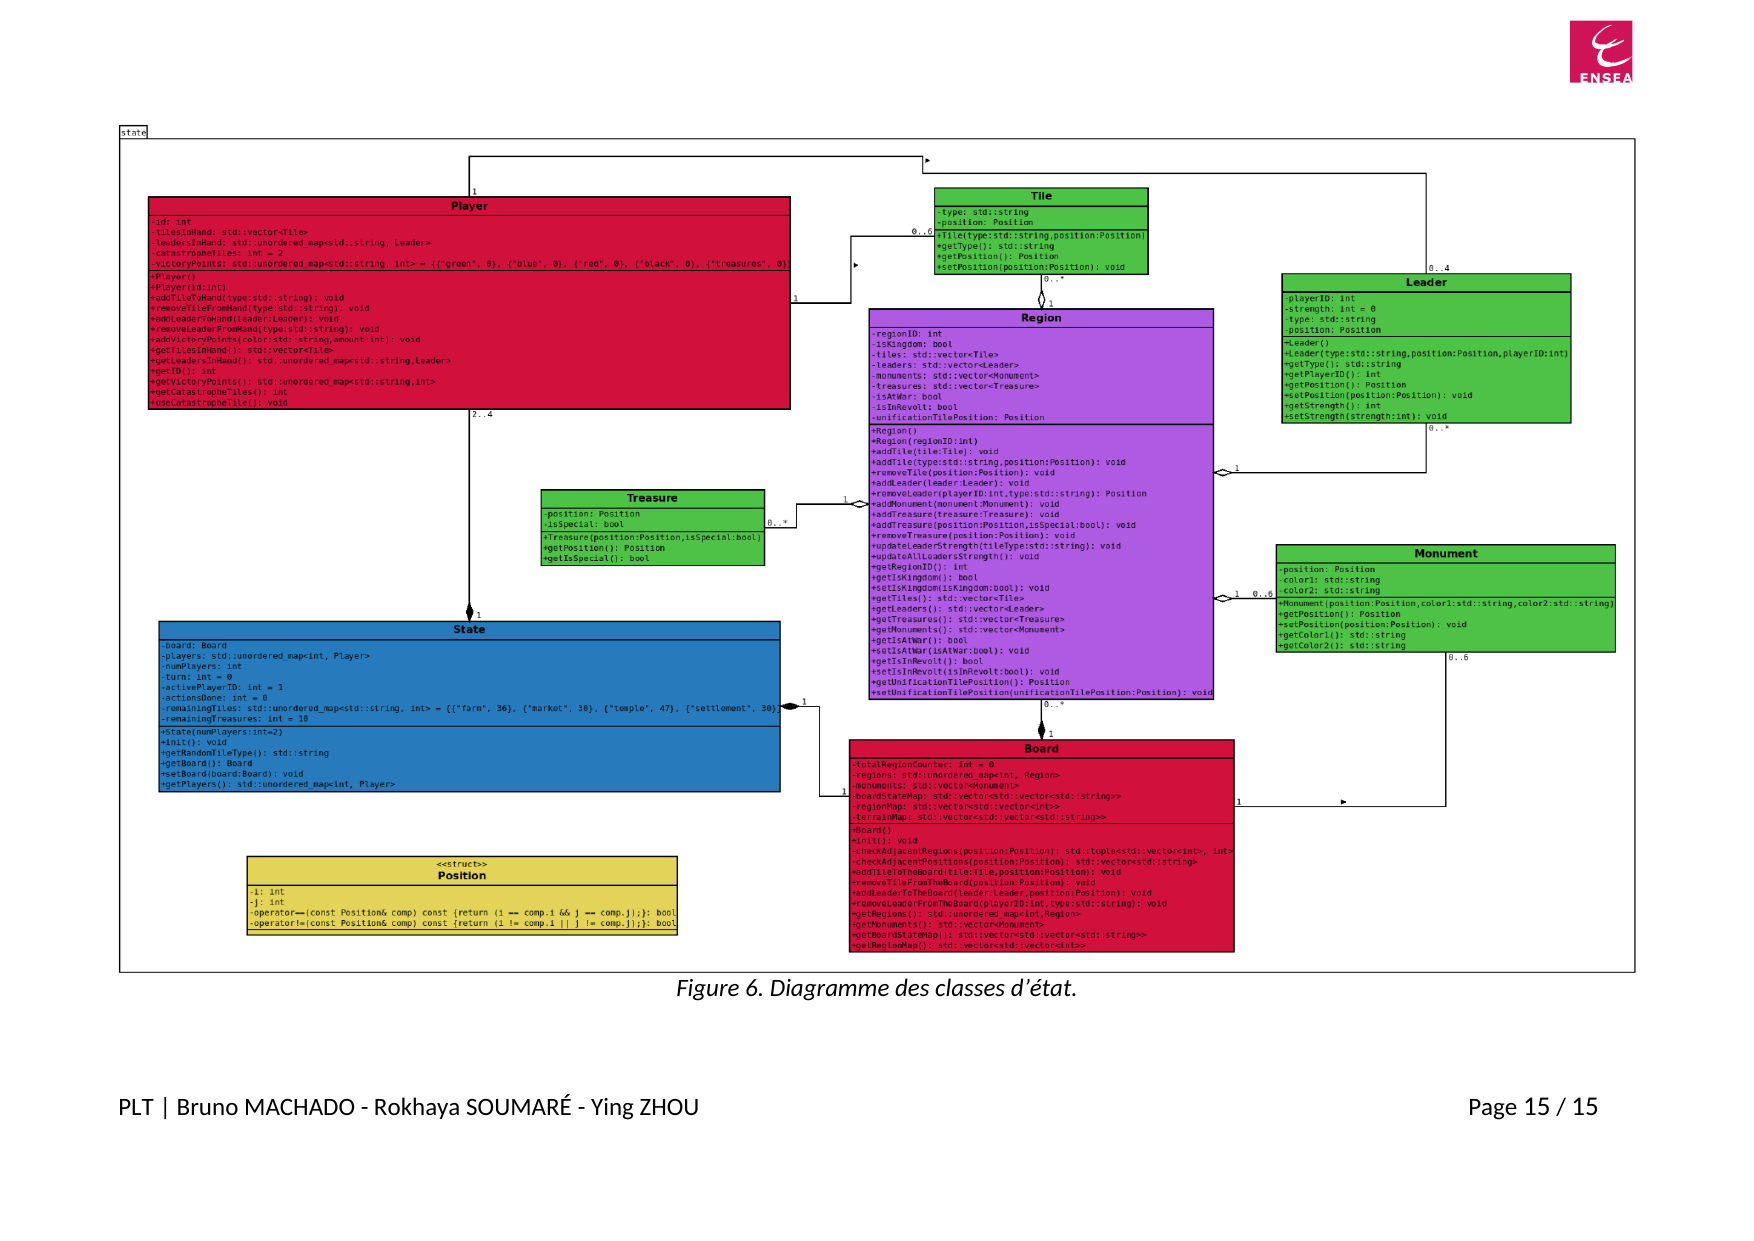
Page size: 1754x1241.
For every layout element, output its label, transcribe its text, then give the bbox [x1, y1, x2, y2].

picture [1568, 18, 1635, 84]
text Figure 6. Diagramme des classes d’état. [118, 973, 1636, 1003]
picture [118, 124, 1636, 973]
